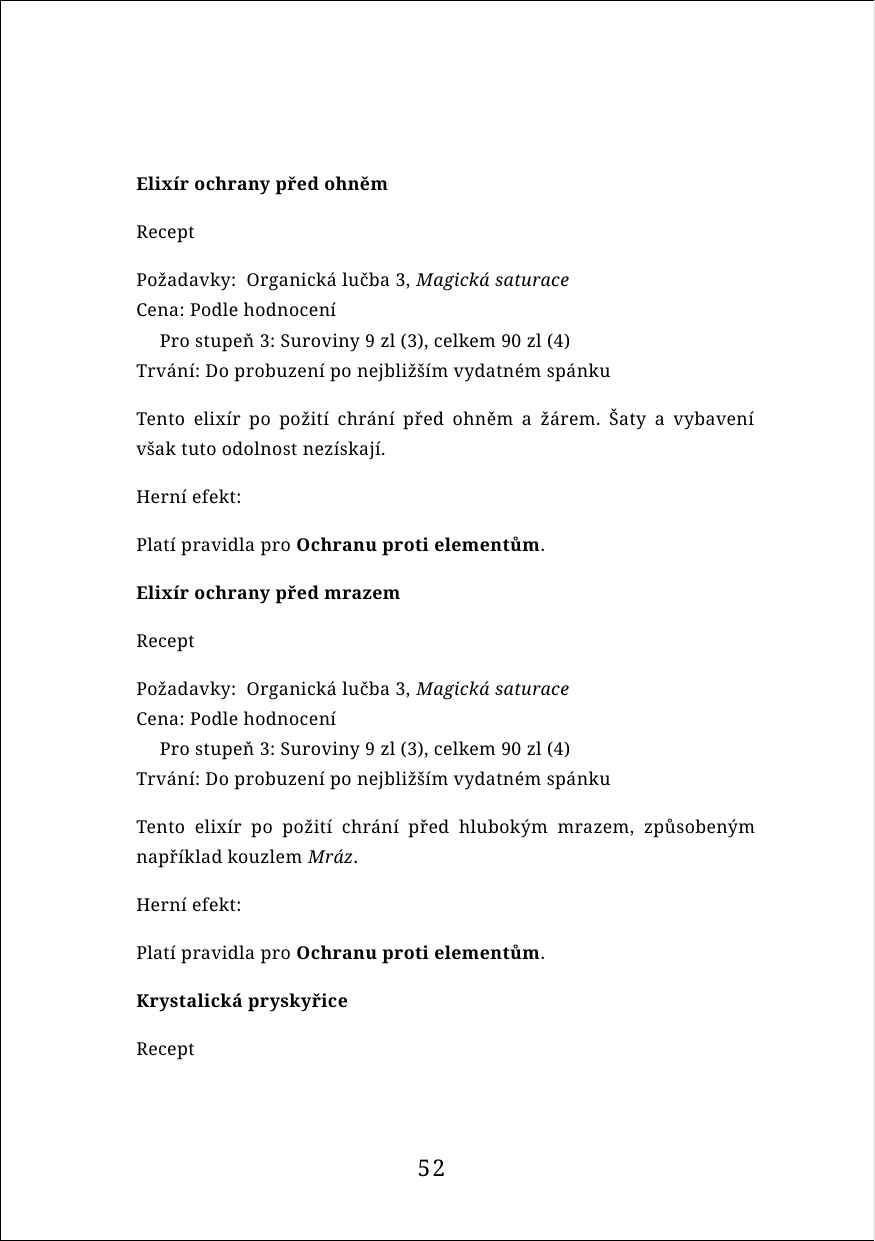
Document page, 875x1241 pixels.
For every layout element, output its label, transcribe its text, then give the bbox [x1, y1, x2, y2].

text Herní efekt: [136, 893, 756, 917]
text Elixír ochrany před mrazem [136, 580, 756, 604]
text Recept [136, 1036, 756, 1061]
text Recept [136, 220, 756, 244]
text Požadavky: Organická lučba 3, Magická saturace Cena: Podle hodnocení Pro stupeň 3: Suroviny 9 zl (3), celkem 90 zl (4) Trvání: Do probuzení po nejbližším vydatném spánku [136, 268, 756, 382]
text Tento elixír po požití chrání před ohněm a žárem. Šaty a vybavení však tuto odolnost nezískají. [136, 406, 756, 461]
text Herní efekt: [136, 484, 756, 508]
text Požadavky: Organická lučba 3, Magická saturace Cena: Podle hodnocení Pro stupeň 3: Suroviny 9 zl (3), celkem 90 zl (4) Trvání: Do probuzení po nejbližším vydatném spánku [136, 676, 756, 791]
text Elixír ochrany před ohněm [136, 172, 756, 196]
text Krystalická pryskyřice [136, 988, 756, 1013]
text Recept [136, 628, 756, 652]
text Tento elixír po požití chrání před hlubokým mrazem, způsobeným například kouzlem Mráz. [136, 814, 756, 869]
text Platí pravidla pro Ochranu proti elementům. [136, 941, 756, 965]
text Platí pravidla pro Ochranu proti elementům. [136, 532, 756, 556]
